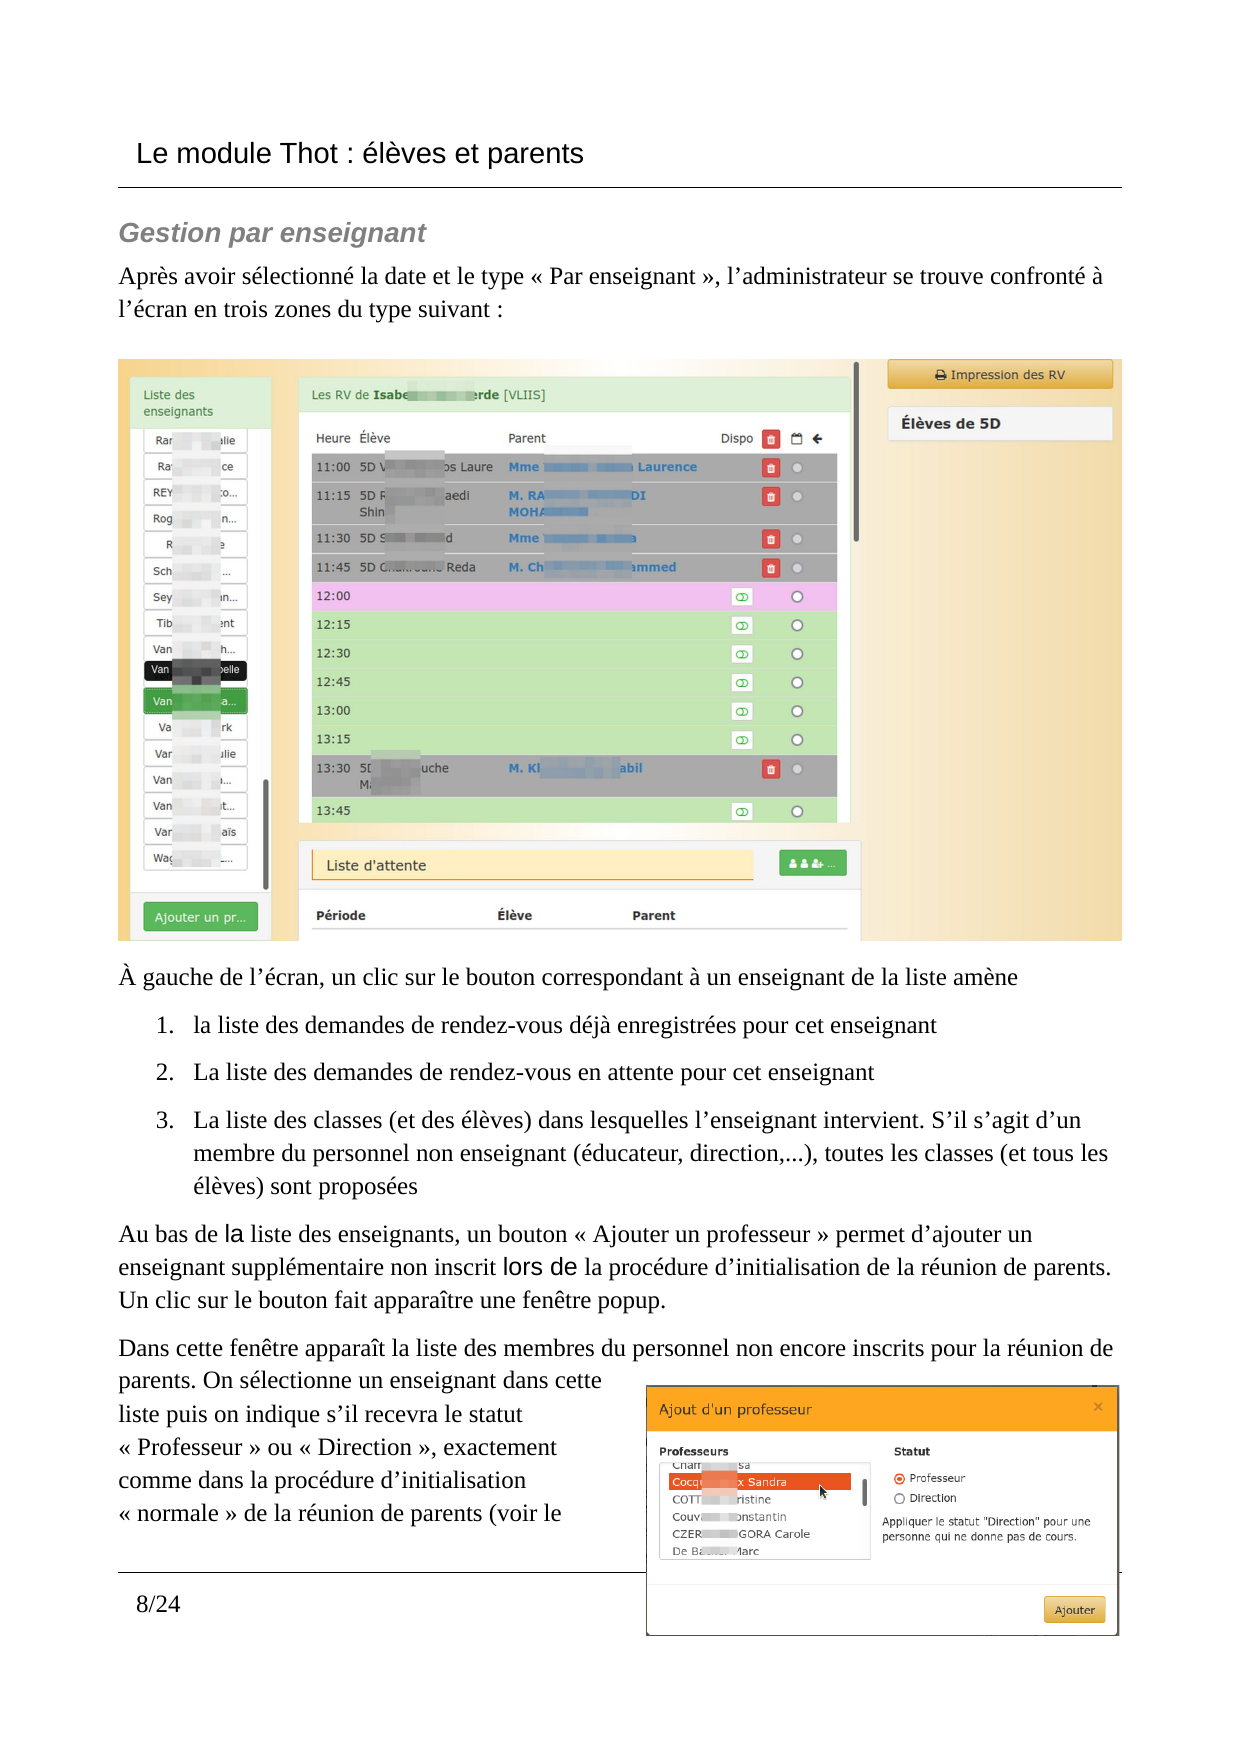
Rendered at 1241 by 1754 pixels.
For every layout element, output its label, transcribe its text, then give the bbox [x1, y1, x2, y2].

text Dans cette fenêtre apparaît la liste des membres du personnel non encore inscrits pour la réunion de parents. On sélectionne un enseignant dans cette liste puis on indique s’il recevra le statut « Professeur » ou « Direction », exactement comme dans la procédure d’initialisation « normale » de la réunion de parents (voir le [118, 1333, 1122, 1526]
list La liste des classes (et des élèves) dans lesquelles l’enseignant intervient. S’il s’agit d’un membre du personnel non enseignant (éducateur, direction,...), toutes les classes (et tous les élèves) sont proposées [156, 1105, 1122, 1200]
list la liste des demandes de rendez-vous déjà enregistrées pour cet enseignant [156, 1010, 1122, 1039]
text Au bas de la liste des enseignants, un bouton « Ajouter un professeur » permet d’ajouter un enseignant supplémentaire non inscrit lors de la procédure d’initialisation de la réunion de parents. Un clic sur le bouton fait apparaître une fenêtre popup. [118, 1219, 1122, 1314]
text Après avoir sélectionné la date et le type « Par enseignant », l’administrateur se trouve confronté à l’écran en trois zones du type suivant : [118, 261, 1122, 323]
text À gauche de l’écran, un clic sur le bouton correspondant à un enseignant de la liste amène [118, 941, 1122, 991]
list La liste des demandes de rendez-vous en attente pour cet enseignant [156, 1057, 1122, 1086]
picture [118, 359, 1123, 941]
subtitle Gestion par enseignant [118, 217, 1122, 248]
picture [646, 1385, 1120, 1636]
text [118, 342, 1122, 359]
